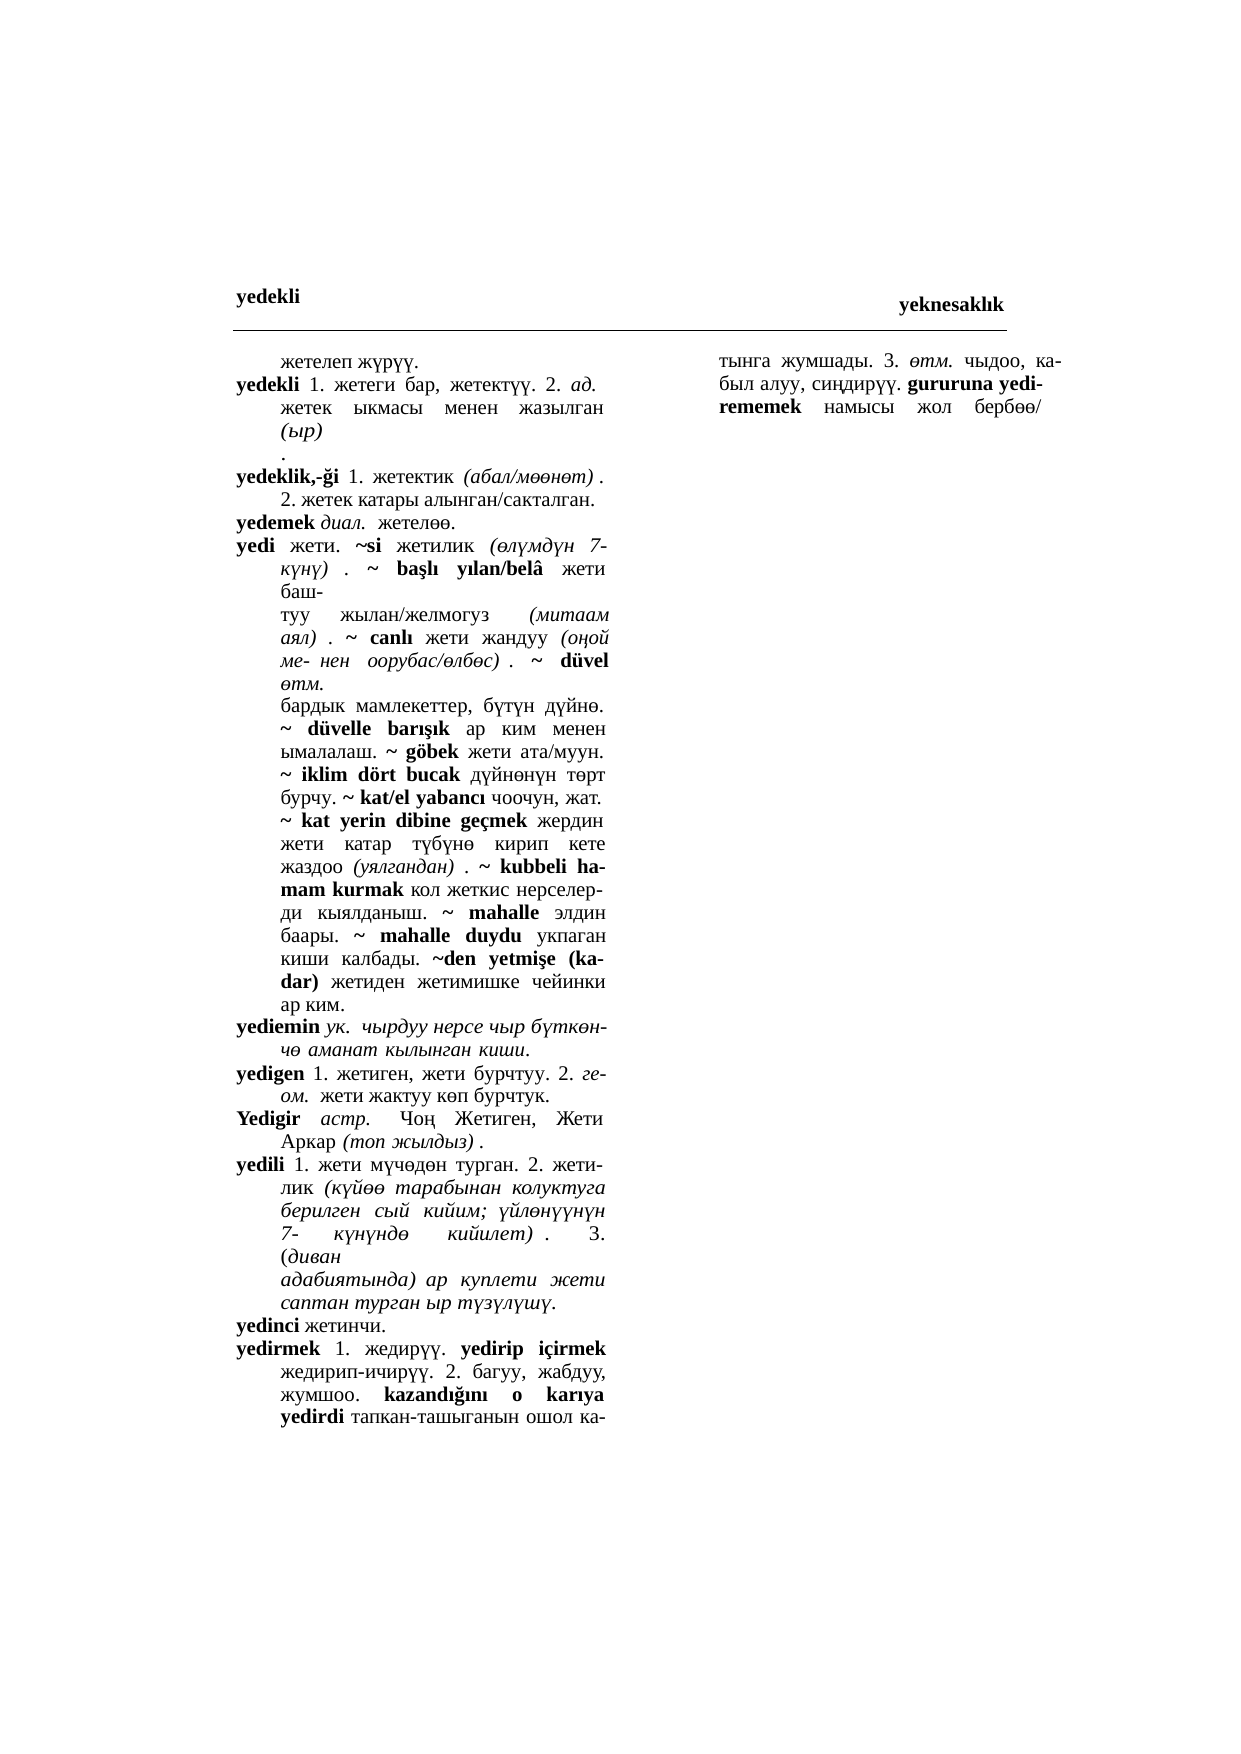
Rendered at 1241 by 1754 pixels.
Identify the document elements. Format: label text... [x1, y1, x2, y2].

text ~ iklim dört bucak дүйнөнүн төрт бурчу. ~ kat/el yabancı чоочун, жат. [280, 763, 606, 809]
text yedeklik,-ği 1. жетектик (абал/мөөнөт) . [236, 465, 609, 488]
text жетелеп жүрүү. [280, 349, 420, 373]
text ~ kat yerin dibine geçmek жердин [280, 809, 606, 832]
text yedekli [236, 284, 300, 308]
text yedigen 1. жетиген, жети бурчтуу. 2. ге- ом. жети жактуу көп бурчтук. [236, 1062, 609, 1107]
text (ыр) . [280, 419, 332, 465]
text ди кыялданыш. ~ mahalle элдин баары. ~ mahalle duydu укпаган киши калбады. ~den yetmişe (ka- [280, 901, 606, 970]
text dar) жетиден жетимишке чейинки ар ким. [280, 970, 605, 1016]
text yedirdi тапкан-ташыганын ошол ка- [280, 1406, 606, 1428]
text yedili 1. жети мүчөдөн турган. 2. жети- [236, 1153, 609, 1176]
text yeknesaklık [899, 292, 1065, 316]
text yedekli 1. жетеги бар, жетектүү. 2. ад. [236, 373, 609, 396]
text yedinci жетинчи. [236, 1314, 609, 1337]
text лик (күйөө тарабынан колуктуга берилген сый кийим; үйлөнүүнүн 7- күнүндө кийилет) . 3.(диван [280, 1176, 606, 1268]
text rememek намысы жол бербөө/ [719, 395, 1062, 418]
text тынга жумшады. 3. өтм. чыдоо, ка- был алуу, сиңдирүү. gururuna yedi- [719, 349, 1062, 395]
text yedemek диал. жетелөө. [236, 511, 609, 534]
text адабиятында) ар куплети жети саптан турган ыр түзүлүшү. [280, 1268, 606, 1314]
text туу жылан/желмогуз (митаам аял) . ~ canlı жети жандуу (оңой ме- нен оорубас/өлбөс) . ~ düvel өтм. [280, 603, 609, 694]
text yedi жети. ~si жетилик (өлүмдүн 7- [236, 534, 609, 557]
text күнү) . ~ başlı yılan/belâ жети баш- [280, 557, 606, 603]
text 2. жетек катары алынган/сакталган. [280, 488, 597, 511]
text yediemin ук. чырдуу нерсе чыр бүткөн- [236, 1016, 609, 1038]
text жети катар түбүнө кирип кете жаздоо (уялгандан) . ~ kubbeli ha- mam kurmak кол жеткис нерселер- [280, 832, 606, 901]
text бардык мамлекеттер, бүтүн дүйнө. [280, 694, 606, 717]
text чө аманат кылынган киши. [280, 1038, 532, 1062]
text yedirmek 1. жедирүү. yedirip içirmek жедирип-ичирүү. 2. багуу, жабдуу, жумшоо. kazandığını o karıya [236, 1337, 606, 1406]
text ~ düvelle barışık ар ким менен ымалалаш. ~ göbek жети ата/муун. [280, 717, 606, 763]
text жетек ыкмасы менен жазылган [280, 396, 605, 419]
text Yedigir астр. Чоң Жетиген, Жети Аркар (топ жылдыз) . [236, 1107, 606, 1153]
